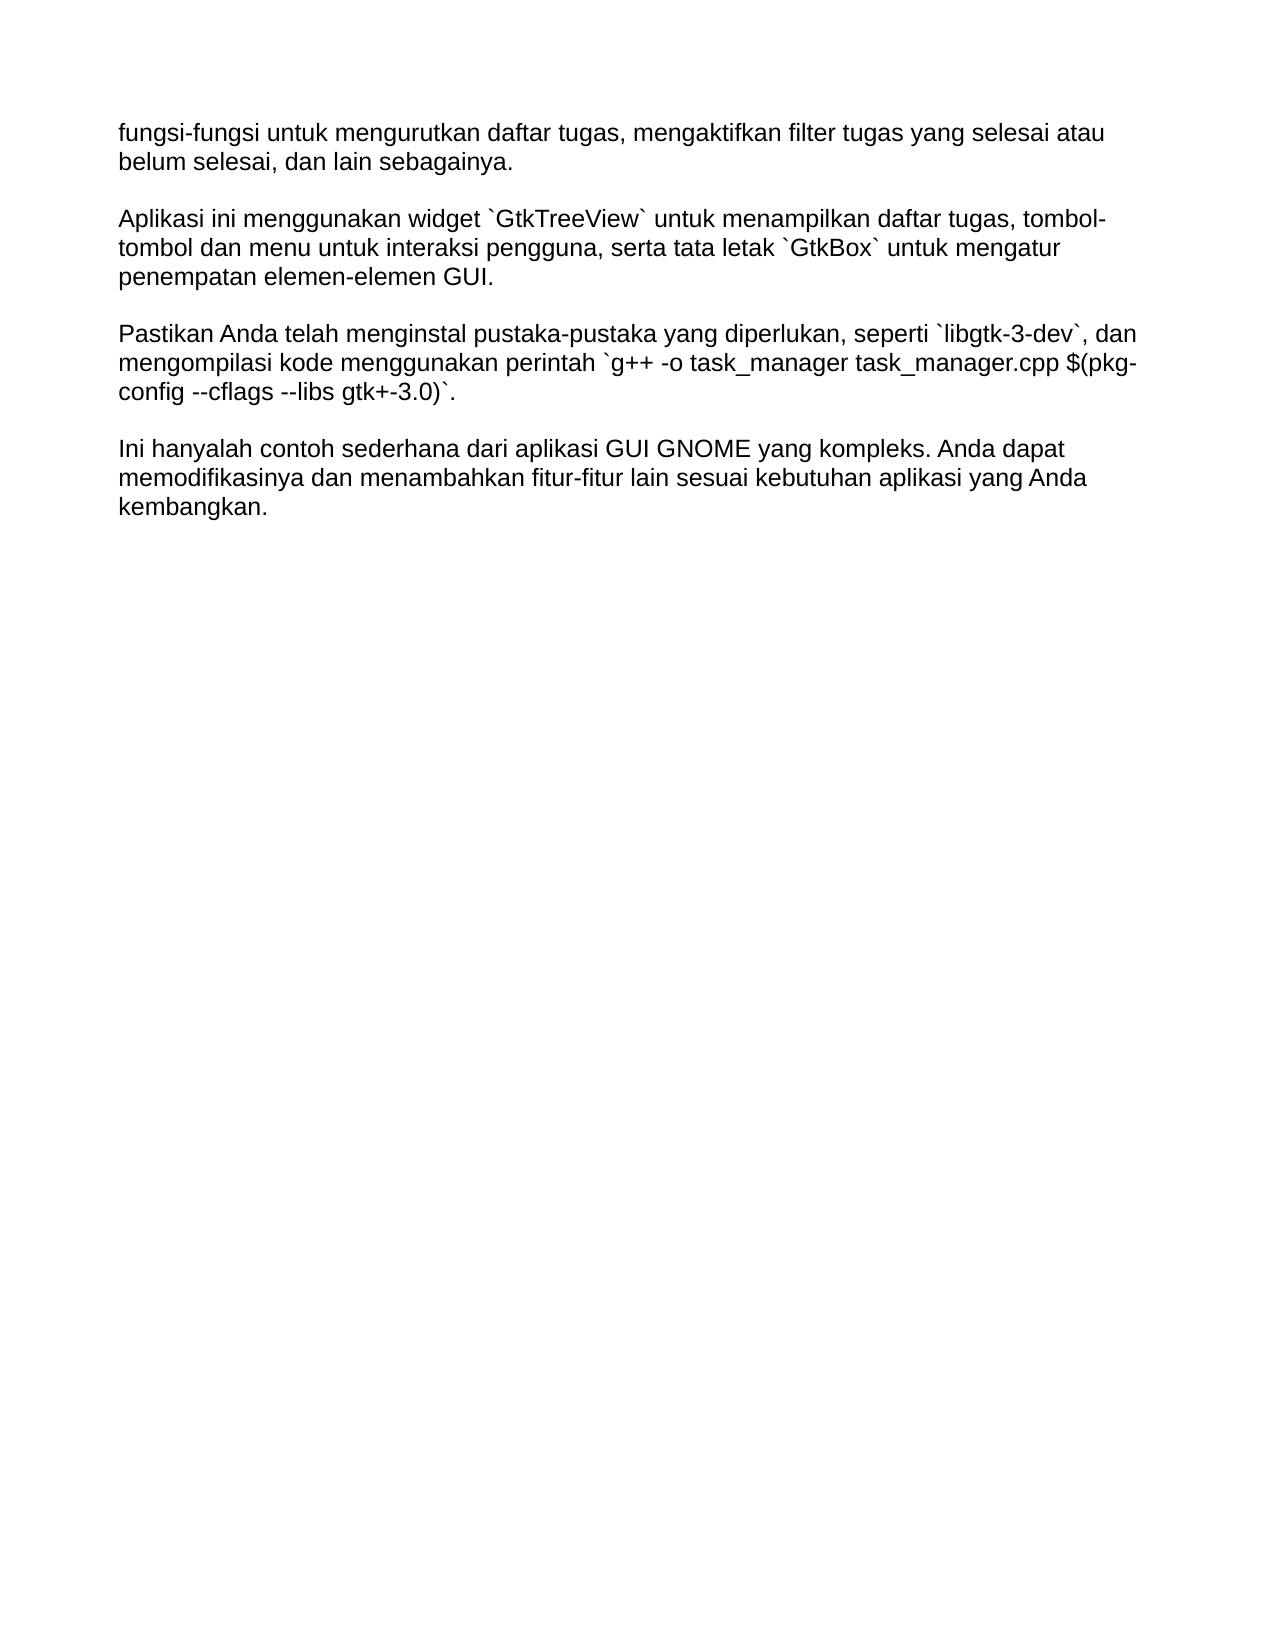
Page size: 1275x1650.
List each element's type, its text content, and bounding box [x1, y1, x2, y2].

text Aplikasi ini menggunakan widget `GtkTreeView` untuk menampilkan daftar tugas, tombol-tombol dan menu untuk interaksi pengguna, serta tata letak `GtkBox` untuk mengatur penempatan elemen-elemen GUI. [118, 204, 1157, 291]
text Pastikan Anda telah menginstal pustaka-pustaka yang diperlukan, seperti `libgtk-3-dev`, dan mengompilasi kode menggunakan perintah `g++ -o task_manager task_manager.cpp $(pkg-config --cflags --libs gtk+-3.0)`. [118, 319, 1157, 406]
text Ini hanyalah contoh sederhana dari aplikasi GUI GNOME yang kompleks. Anda dapat memodifikasinya dan menambahkan fitur-fitur lain sesuai kebutuhan aplikasi yang Anda kembangkan. [118, 434, 1157, 521]
text fungsi-fungsi untuk mengurutkan daftar tugas, mengaktifkan filter tugas yang selesai atau belum selesai, dan lain sebagainya. [118, 118, 1157, 176]
